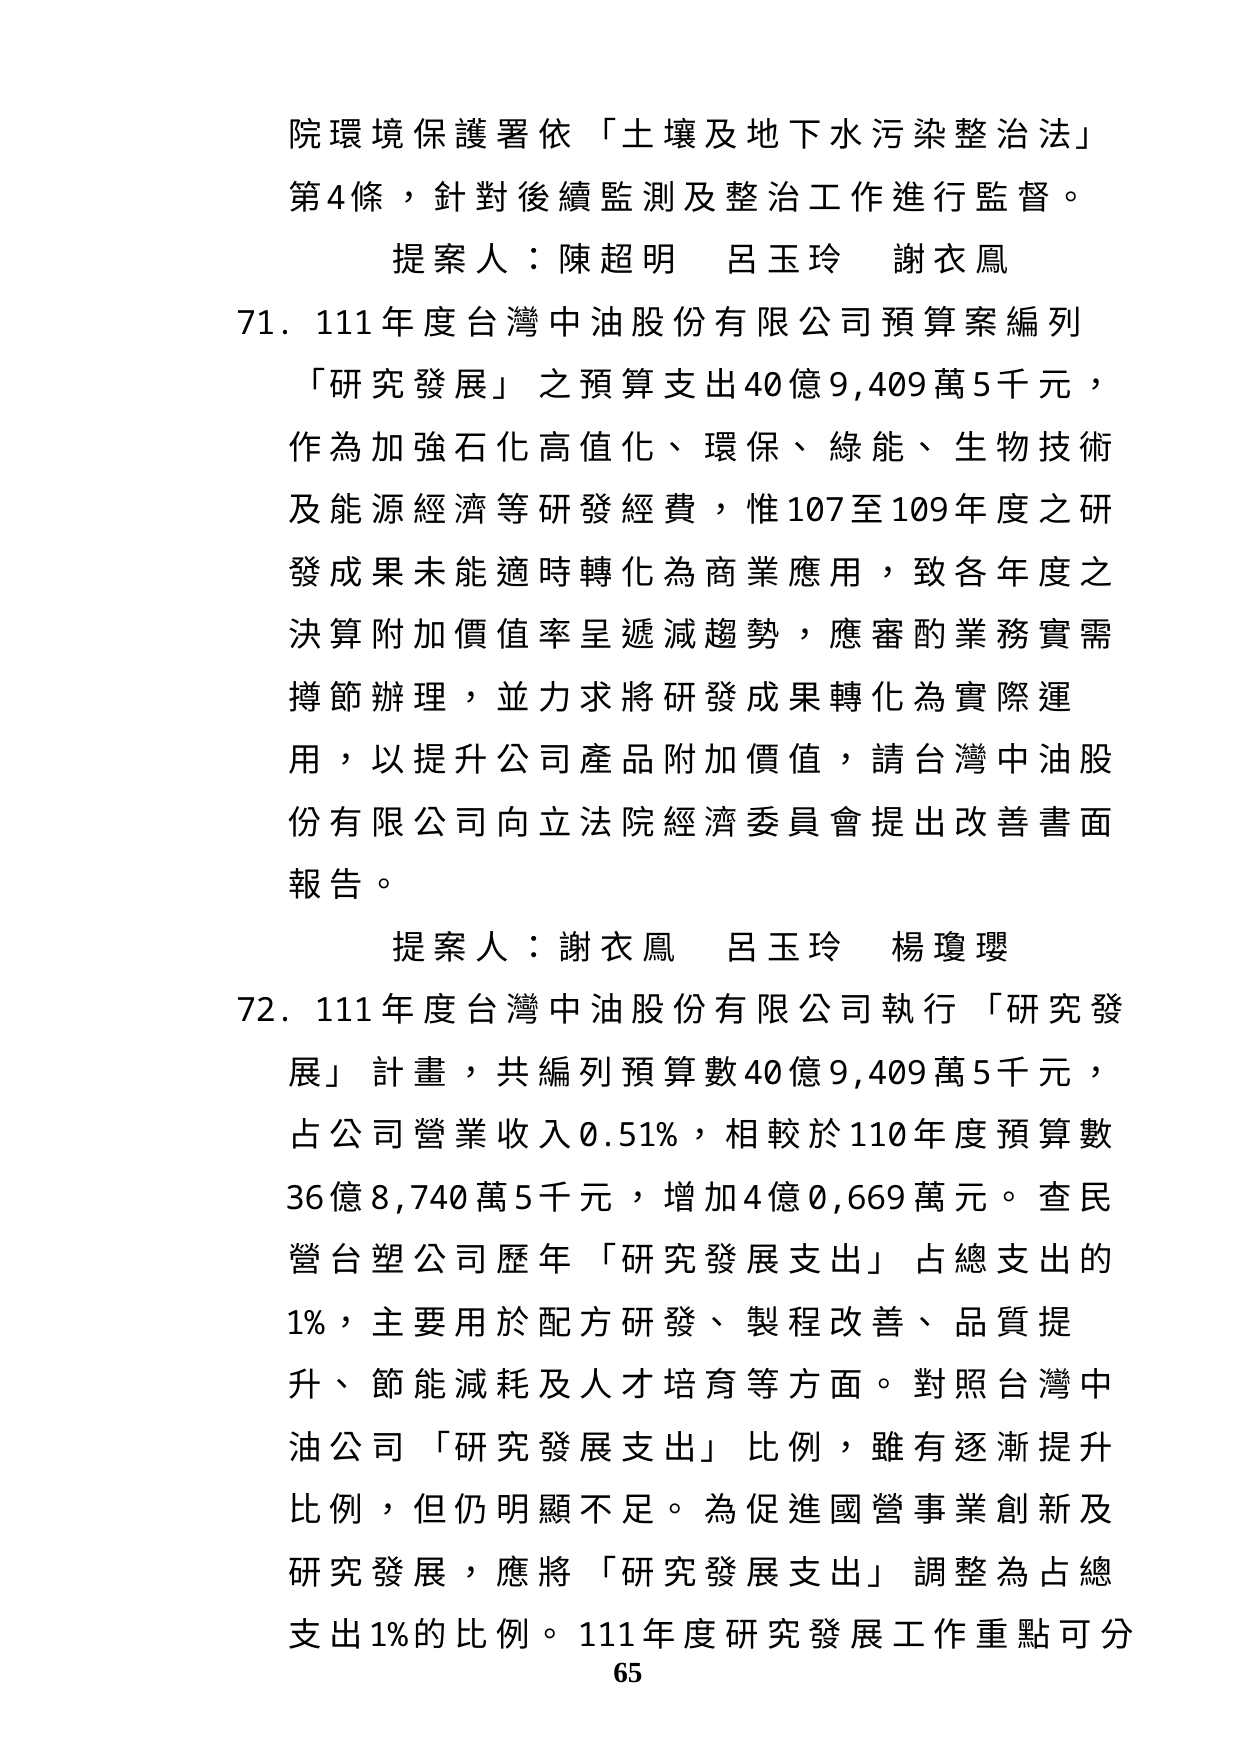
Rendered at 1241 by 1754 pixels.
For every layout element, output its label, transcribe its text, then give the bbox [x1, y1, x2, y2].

text 71. 111年度台灣中油股份有限公司預算案編列「研究發展」之預算支出40億9,409萬5千元，作為加強石化高值化、環保、綠能、生物技術及能源經濟等研發經費，惟107至109年度之研發成果未能適時轉化為商業應用，致各年度之決算附加價值率呈遞減趨勢，應審酌業務實需撙節辦理，並力求將研發成果轉化為實際運用，以提升公司產品附加價值，請台灣中油股份有限公司向立法院經濟委員會提出改善書面報告。 [225, 278, 1148, 903]
text 提案人：陳超明 呂玉玲 謝衣鳯 [384, 216, 1148, 278]
text 72. 111年度台灣中油股份有限公司執行「研究發展」計畫，共編列預算數40億9,409萬5千元，占公司營業收入0.51%，相較於110年度預算數36億8,740萬5千元，增加4億0,669萬元。查民營台塑公司歷年「研究發展支出」占總支出的1%，主要用於配方研發、製程改善、品質提升、節能減耗及人才培育等方面。對照台灣中油公司「研究發展支出」比例，雖有逐漸提升比例，但仍明顯不足。為促進國營事業創新及研究發展，應將「研究發展支出」調整為占總支出1%的比例。111年度研究發展工作重點可分 [225, 966, 1148, 1653]
text 院環境保護署依「土壤及地下水污染整治法」第4條，針對後續監測及整治工作進行監督。 [225, 91, 1148, 216]
text 提案人：謝衣鳯 呂玉玲 楊瓊瓔 [384, 903, 1148, 966]
